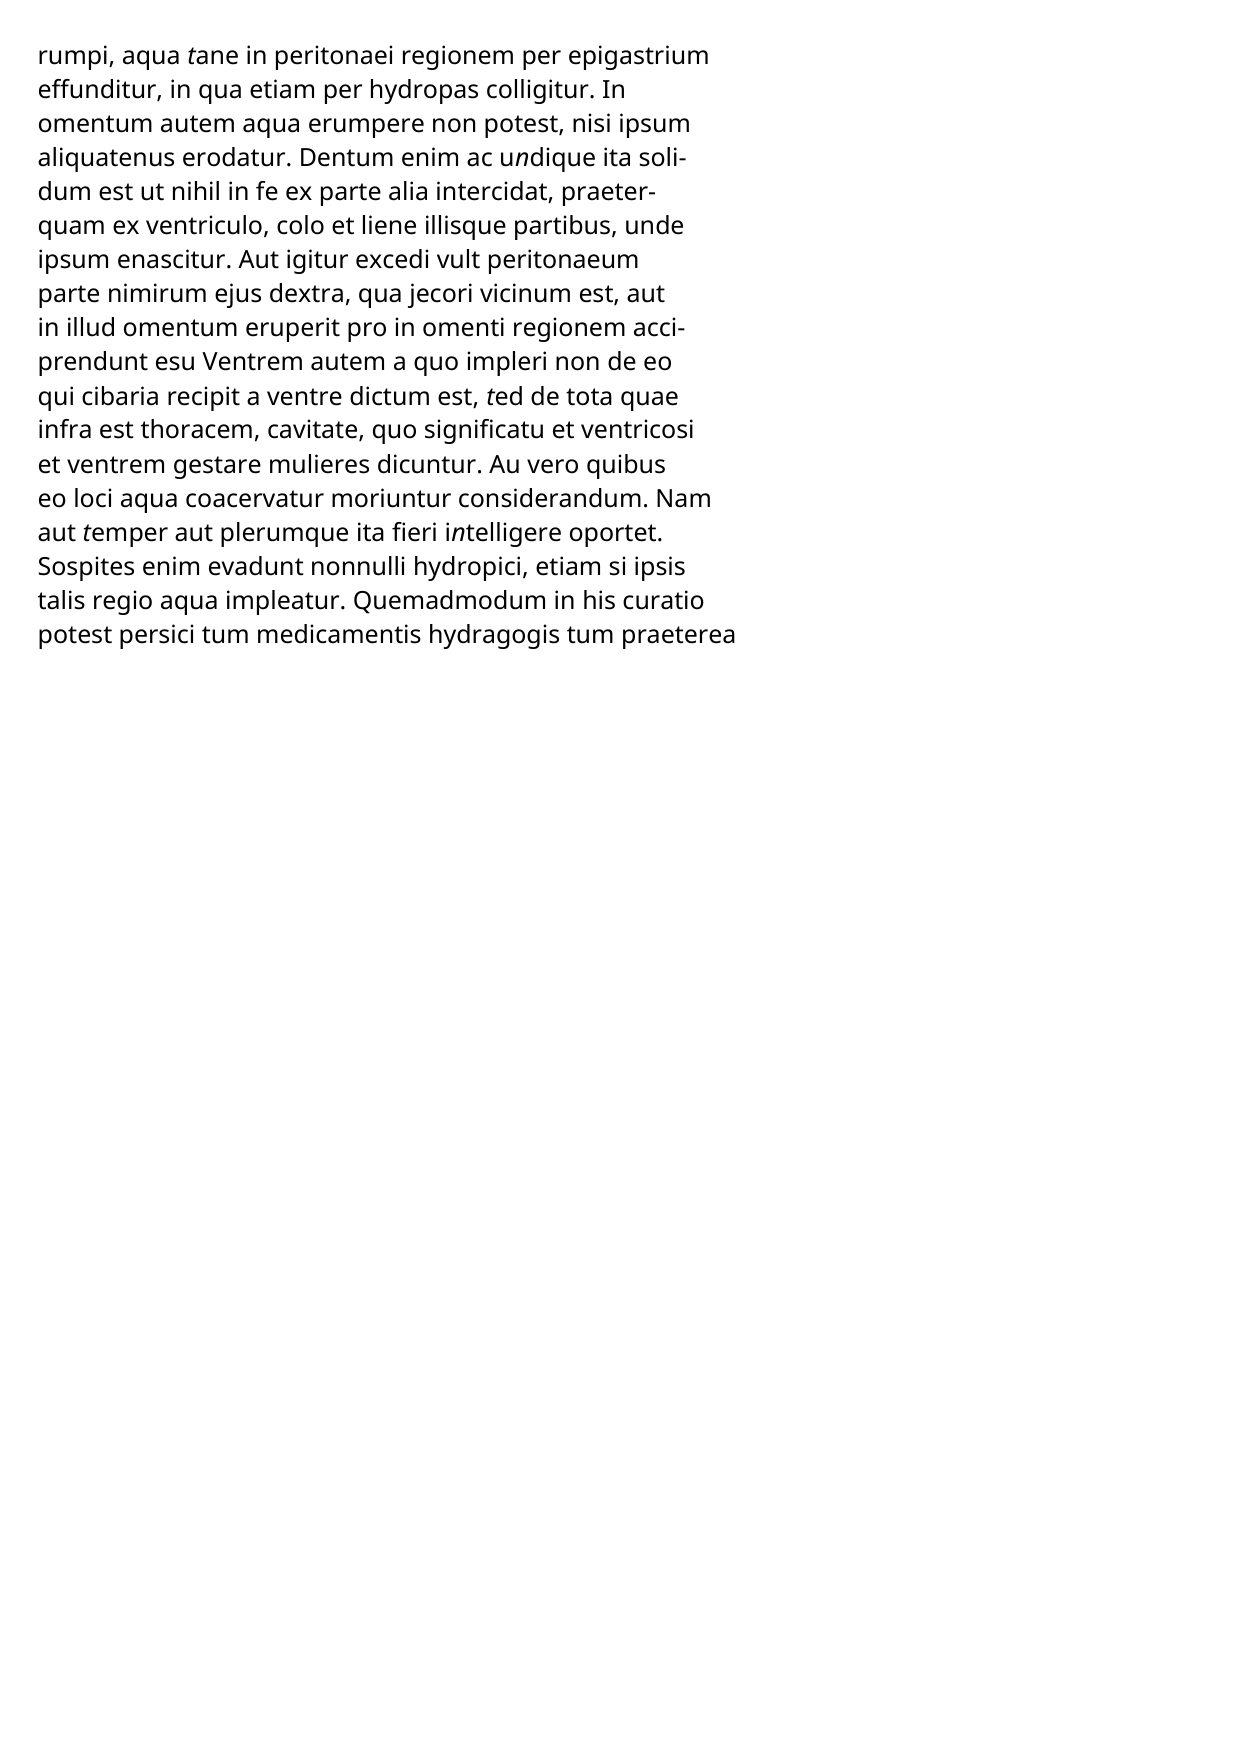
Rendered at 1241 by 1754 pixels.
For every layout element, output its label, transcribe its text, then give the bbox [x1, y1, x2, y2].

text rumpi, aqua tane in peritonaei regionem per epigastrium effunditur, in qua etiam per hydropas colligitur. In omentum autem aqua erumpere non potest, nisi ipsum aliquatenus erodatur. Dentum enim ac undique ita soli- dum est ut nihil in fe ex parte alia intercidat, praeter- quam ex ventriculo, colo et liene illisque partibus, unde ipsum enascitur. Aut igitur excedi vult peritonaeum parte nimirum ejus dextra, qua jecori vicinum est, aut in illud omentum eruperit pro in omenti regionem acci- prendunt esu Ventrem autem a quo impleri non de eo qui cibaria recipit a ventre dictum est, ted de tota quae infra est thoracem, cavitate, quo significatu et ventricosi et ventrem gestare mulieres dicuntur. Au vero quibus eo loci aqua coacervatur moriuntur considerandum. Nam aut temper aut plerumque ita fieri intelligere oportet. Sospites enim evadunt nonnulli hydropici, etiam si ipsis talis regio aqua impleatur. Quemadmodum in his curatio potest persici tum medicamentis hydragogis tum praeterea [37, 37, 1203, 651]
